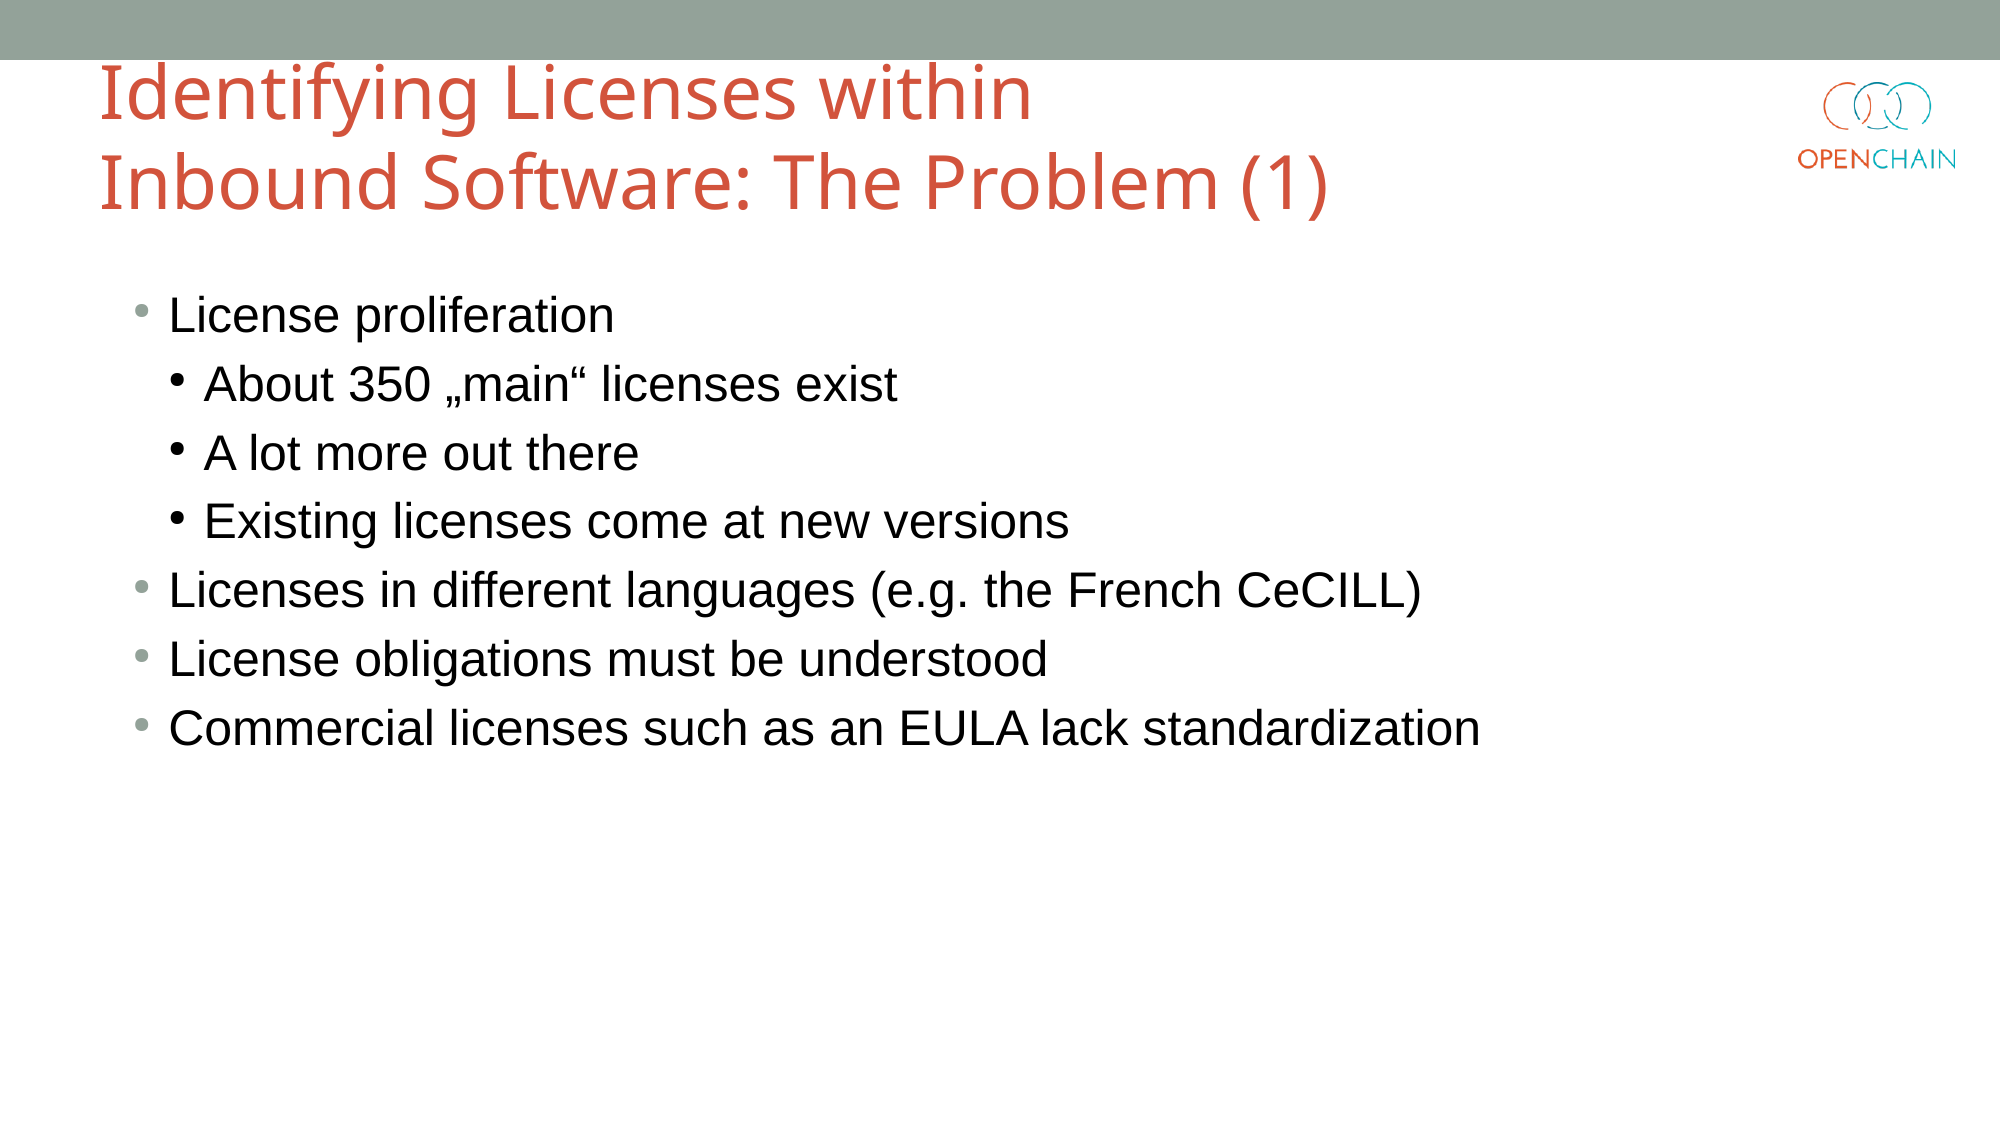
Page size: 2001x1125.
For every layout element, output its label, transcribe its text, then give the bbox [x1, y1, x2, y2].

text_box License proliferation About 350 „main“ licenses exist A lot more out there Existing licenses come at new versions Licenses in different languages (e.g. the French CeCILL) License obligations must be understood Commercial licenses such as an EULA lack standardization [118, 265, 1929, 1004]
picture [1900, 82, 1955, 169]
text_box Identifying Licenses within Inbound Software: The Problem (1) [99, 52, 1900, 225]
